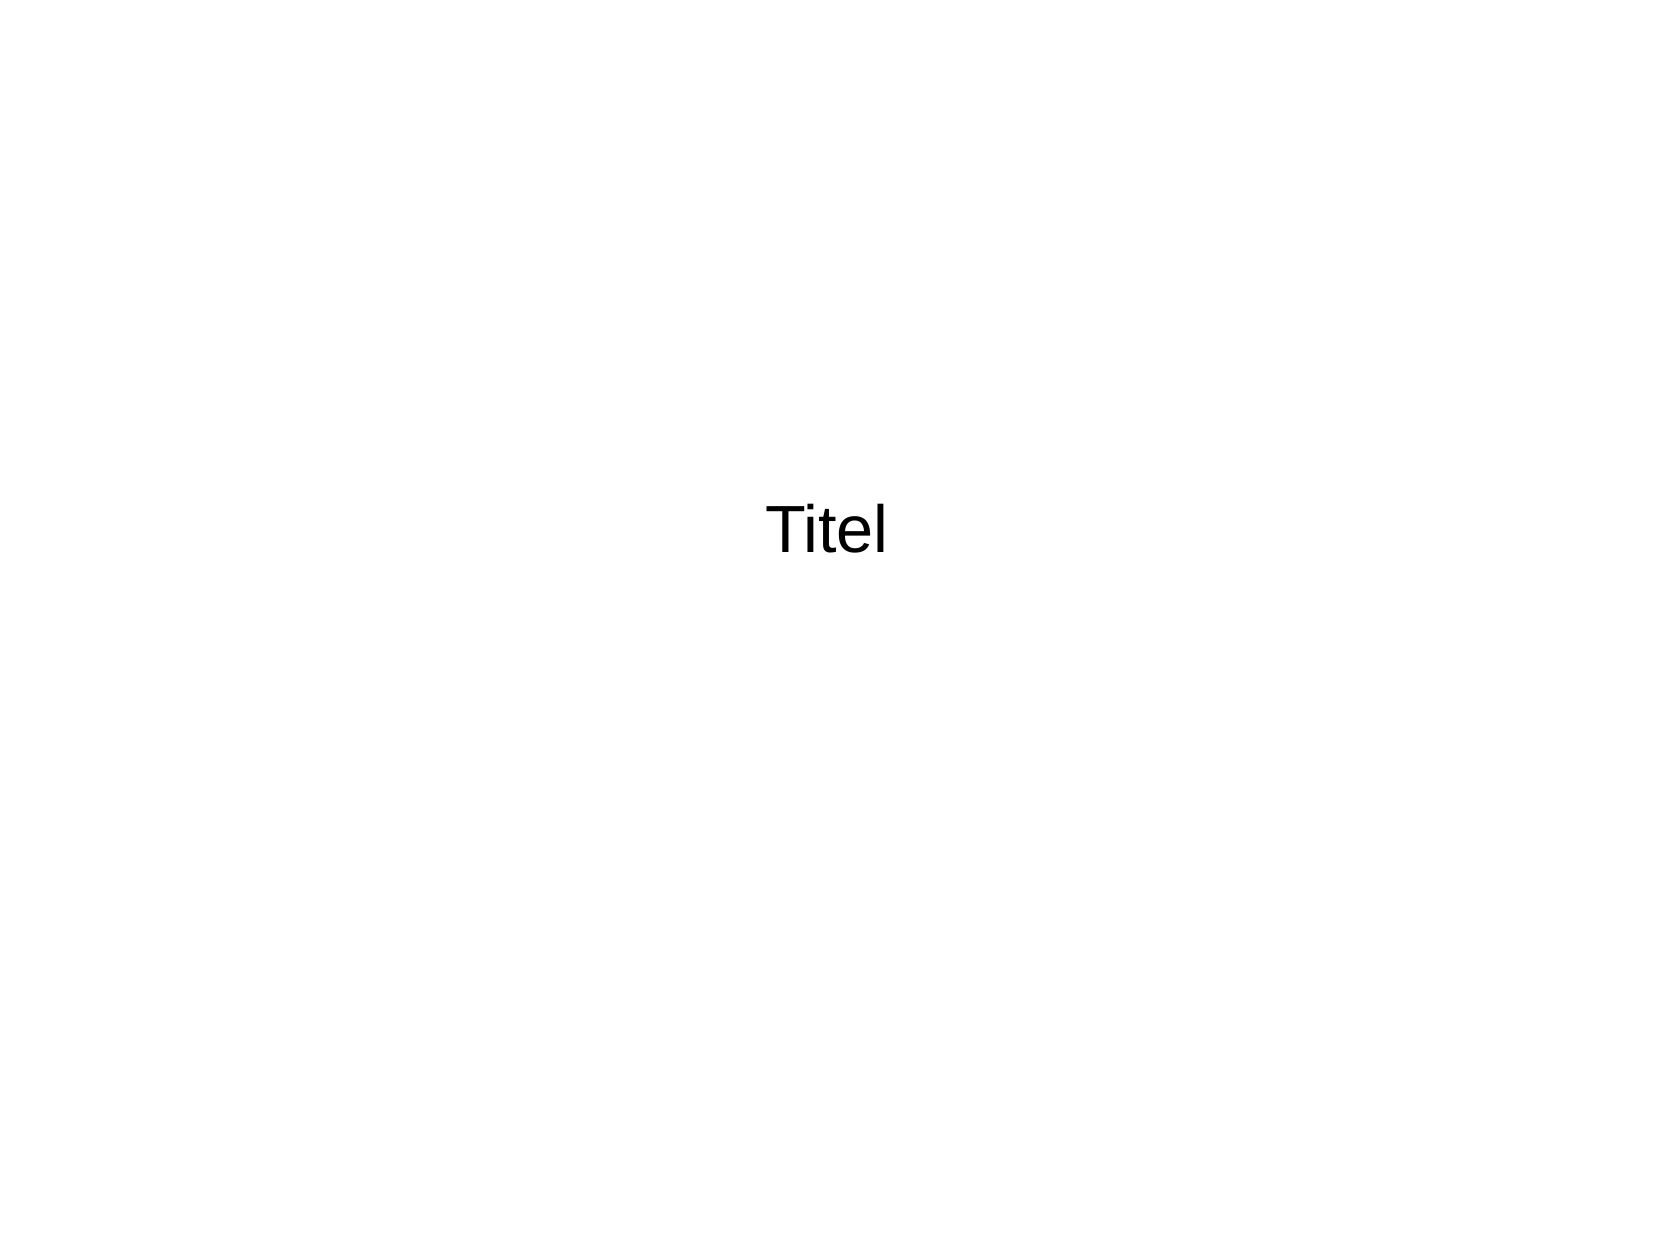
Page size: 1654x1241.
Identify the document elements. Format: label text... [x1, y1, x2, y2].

subtitle Titel [82, 49, 1571, 1010]
